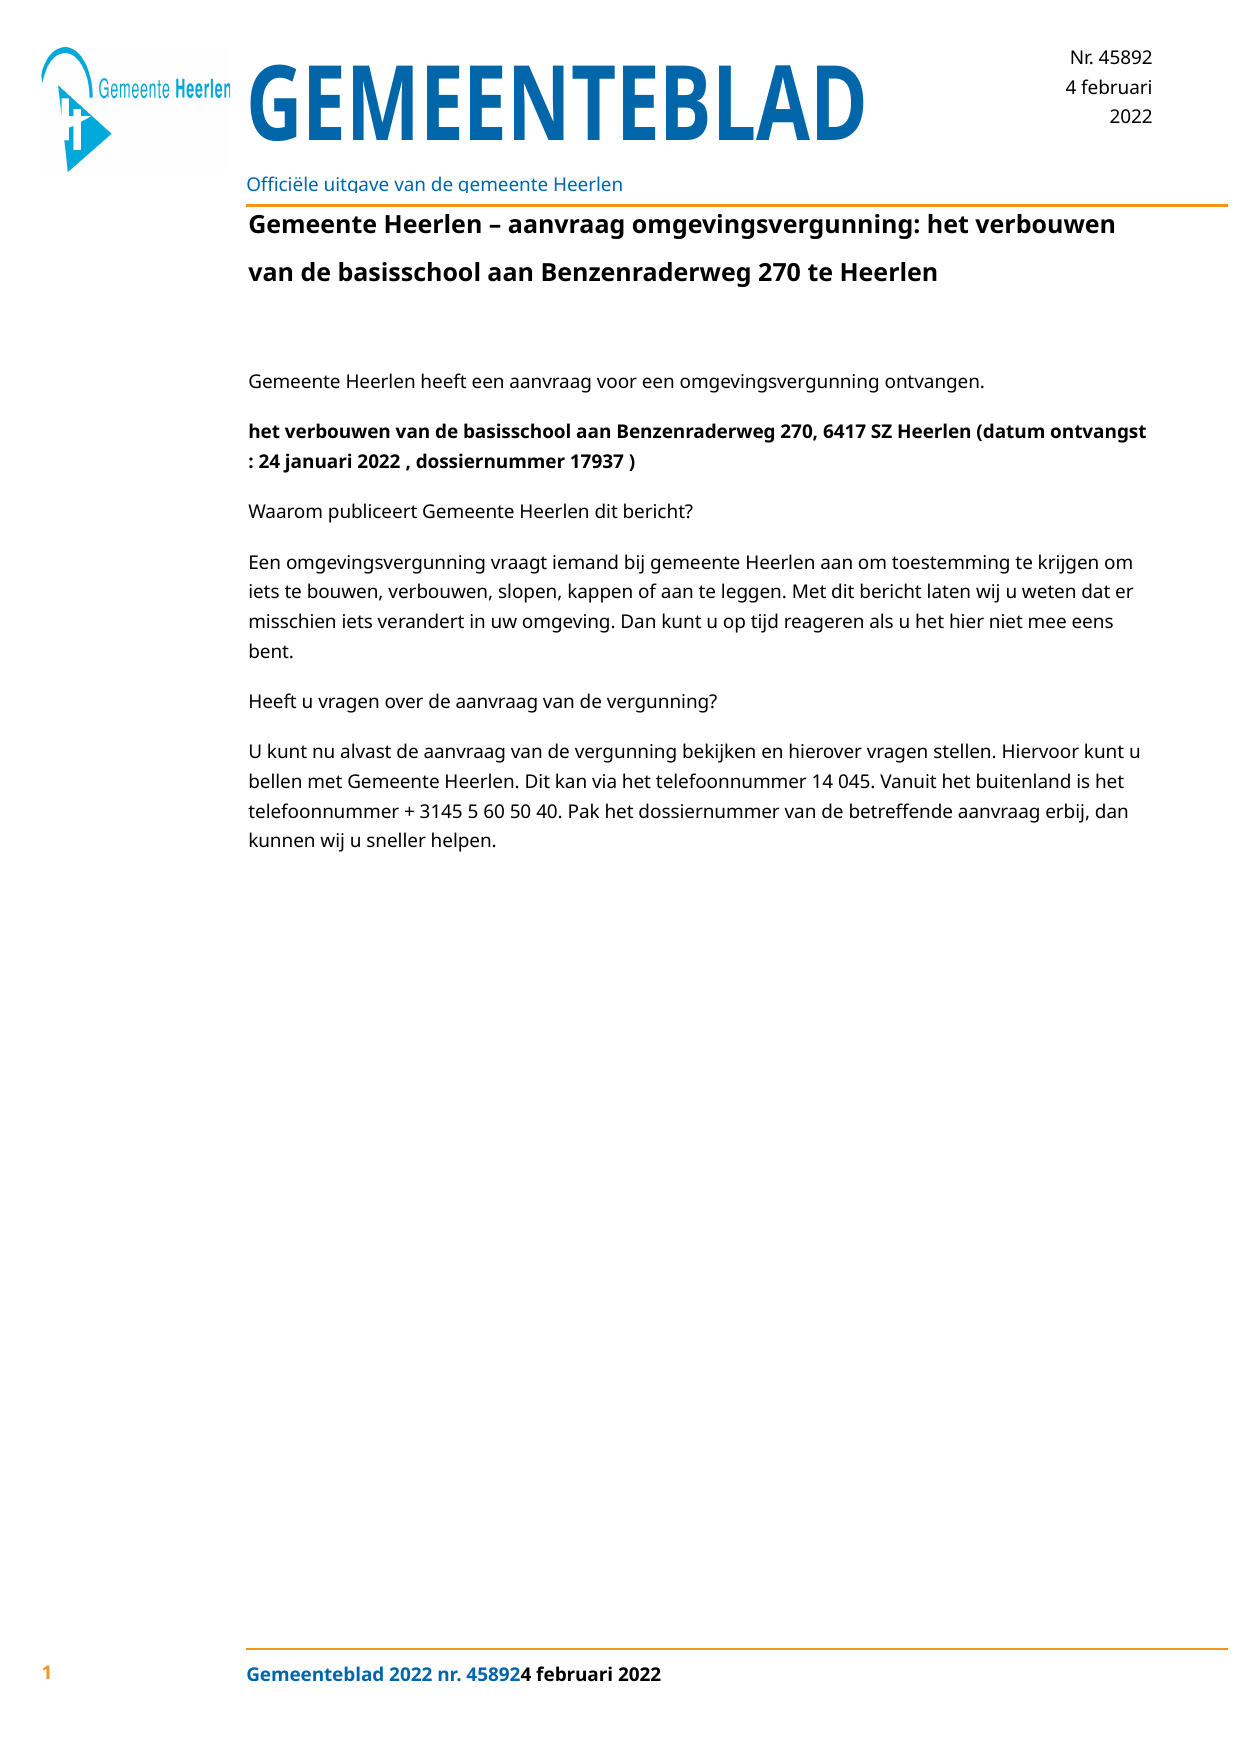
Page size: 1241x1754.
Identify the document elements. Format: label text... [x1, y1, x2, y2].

text Gemeente Heerlen heeft een aanvraag voor een omgevingsvergunning ontvangen. [248, 368, 1152, 394]
picture [41, 47, 59, 70]
text het verbouwen van de basisschool aan Benzenraderweg 270, 6417 SZ Heerlen (datum ontvangst : 24 januari 2022 , dossiernummer 17937 ) [248, 419, 1152, 474]
picture [41, 47, 231, 172]
text Waarom publiceert Gemeente Heerlen dit bericht? [248, 499, 1152, 524]
text Gemeente Heerlen – aanvraag omgevingsvergunning: het verbouwen van de basisschool aan Benzenraderweg 270 te Heerlen [248, 207, 1152, 288]
text U kunt nu alvast de aanvraag van de vergunning bekijken en hierover vragen stellen. Hiervoor kunt u bellen met Gemeente Heerlen. Dit kan via het telefoonnummer 14 045. Vanuit het buitenland is het telefoonnummer + 3145 5 60 50 40. Pak het dossiernummer van de betreffende aanvraag erbij, dan kunnen wij u sneller helpen. [248, 739, 1152, 853]
text Heeft u vragen over de aanvraag van de vergunning? [248, 688, 1152, 714]
text Een omgevingsvergunning vraagt iemand bij gemeente Heerlen aan om toestemming te krijgen om iets te bouwen, verbouwen, slopen, kappen of aan te leggen. Met dit bericht laten wij u weten dat er misschien iets verandert in uw omgeving. Dan kunt u op tijd reageren als u het hier niet mee eens bent. [248, 549, 1152, 664]
